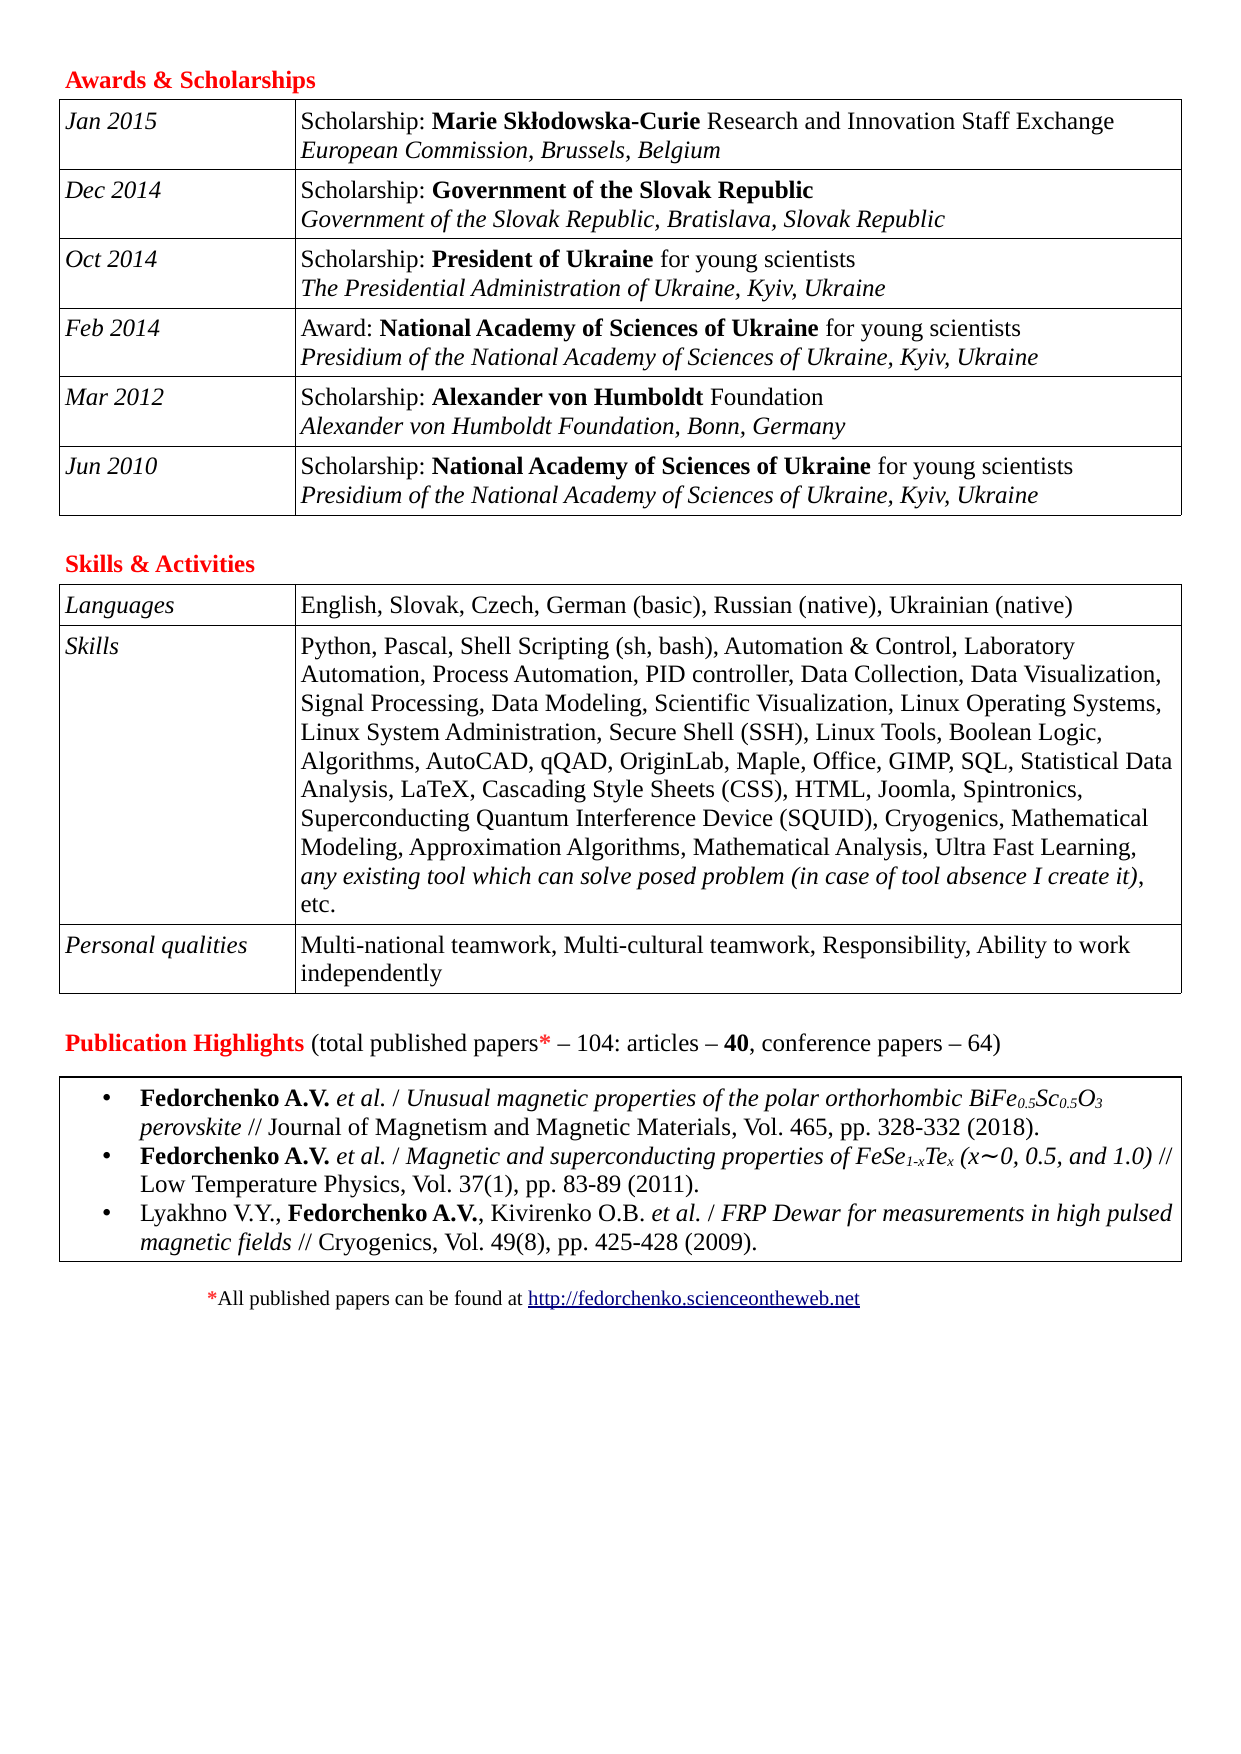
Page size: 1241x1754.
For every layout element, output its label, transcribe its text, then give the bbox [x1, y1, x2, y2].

table_cell Scholarship: Marie Skłodowska-Curie Research and Innovation Staff Exchange European Commission, Brussels, Belgium [296, 100, 1181, 169]
table_cell Feb 2014 [60, 309, 295, 376]
table_cell Award: National Academy of Sciences of Ukraine for young scientists Presidium of the National Academy of Sciences of Ukraine, Kyiv, Ukraine [296, 309, 1181, 376]
table_header Awards & Scholarships [59, 59, 1181, 99]
table_header Skills & Activities [59, 544, 1181, 584]
table_cell Oct 2014 [60, 239, 295, 307]
table_cell Scholarship: National Academy of Sciences of Ukraine for young scientists Presidium of the National Academy of Sciences of Ukraine, Kyiv, Ukraine [296, 447, 1181, 514]
table_cell Scholarship: Alexander von Humboldt Foundation Alexander von Humboldt Foundation, Bonn, Germany [296, 377, 1181, 446]
table_cell Fedorchenko A.V. et al. / Unusual magnetic properties of the polar orthorhombic BiFe0.5Sc0.5O3 perovskite // Journal of Magnetism and Magnetic Materials, Vol. 465, pp. 328-332 (2018). Fedorchenko A.V. et al. / Magnetic and superconducting properties of FeSe1-xTex (x∼0, 0.5, and 1.0) // Low Temperature Physics, Vol. 37(1), pp. 83-89 (2011). Lyakhno V.Y., Fedorchenko A.V., Kivirenko O.B. et al. / FRP Dewar for measurements in high pulsed magnetic fields // Cryogenics, Vol. 49(8), pp. 425-428 (2009). [60, 1078, 1181, 1261]
table_cell Personal qualities [60, 925, 295, 993]
table_cell Skills [60, 626, 295, 924]
table_header Publication Highlights (total published papers* – 104: articles – 40, conference papers – 64) [59, 1022, 1181, 1076]
table_cell Multi-national teamwork, Multi-cultural teamwork, Responsibility, Ability to work independently [296, 925, 1181, 993]
table_cell Python, Pascal, Shell Scripting (sh, bash), Automation & Control, Laboratory Automation, Process Automation, PID controller, Data Collection, Data Visualization, Signal Processing, Data Modeling, Scientific Visualization, Linux Operating Systems, Linux System Administration, Secure Shell (SSH), Linux Tools, Boolean Logic, Algorithms, AutoCAD, qQAD, OriginLab, Maple, Office, GIMP, SQL, Statistical Data Analysis, LaTeX, Cascading Style Sheets (CSS), HTML, Joomla, Spintronics, Superconducting Quantum Interference Device (SQUID), Cryogenics, Mathematical Modeling, Approximation Algorithms, Mathematical Analysis, Ultra Fast Learning, any existing tool which can solve posed problem (in case of tool absence I create it), etc. [296, 626, 1181, 924]
table_cell Dec 2014 [60, 170, 295, 238]
table_cell Mar 2012 [60, 377, 295, 446]
table_cell English, Slovak, Czech, German (basic), Russian (native), Ukrainian (native) [296, 585, 1181, 625]
table_cell Jun 2010 [60, 447, 295, 514]
text *All published papers can be found at http://fedorchenko.scienceontheweb.net [59, 1286, 1181, 1310]
table_cell Scholarship: Government of the Slovak Republic Government of the Slovak Republic, Bratislava, Slovak Republic [296, 170, 1181, 238]
table_cell Languages [60, 585, 295, 625]
table_cell Scholarship: President of Ukraine for young scientists The Presidential Administration of Ukraine, Kyiv, Ukraine [296, 239, 1181, 307]
table_cell Jan 2015 [60, 100, 295, 169]
